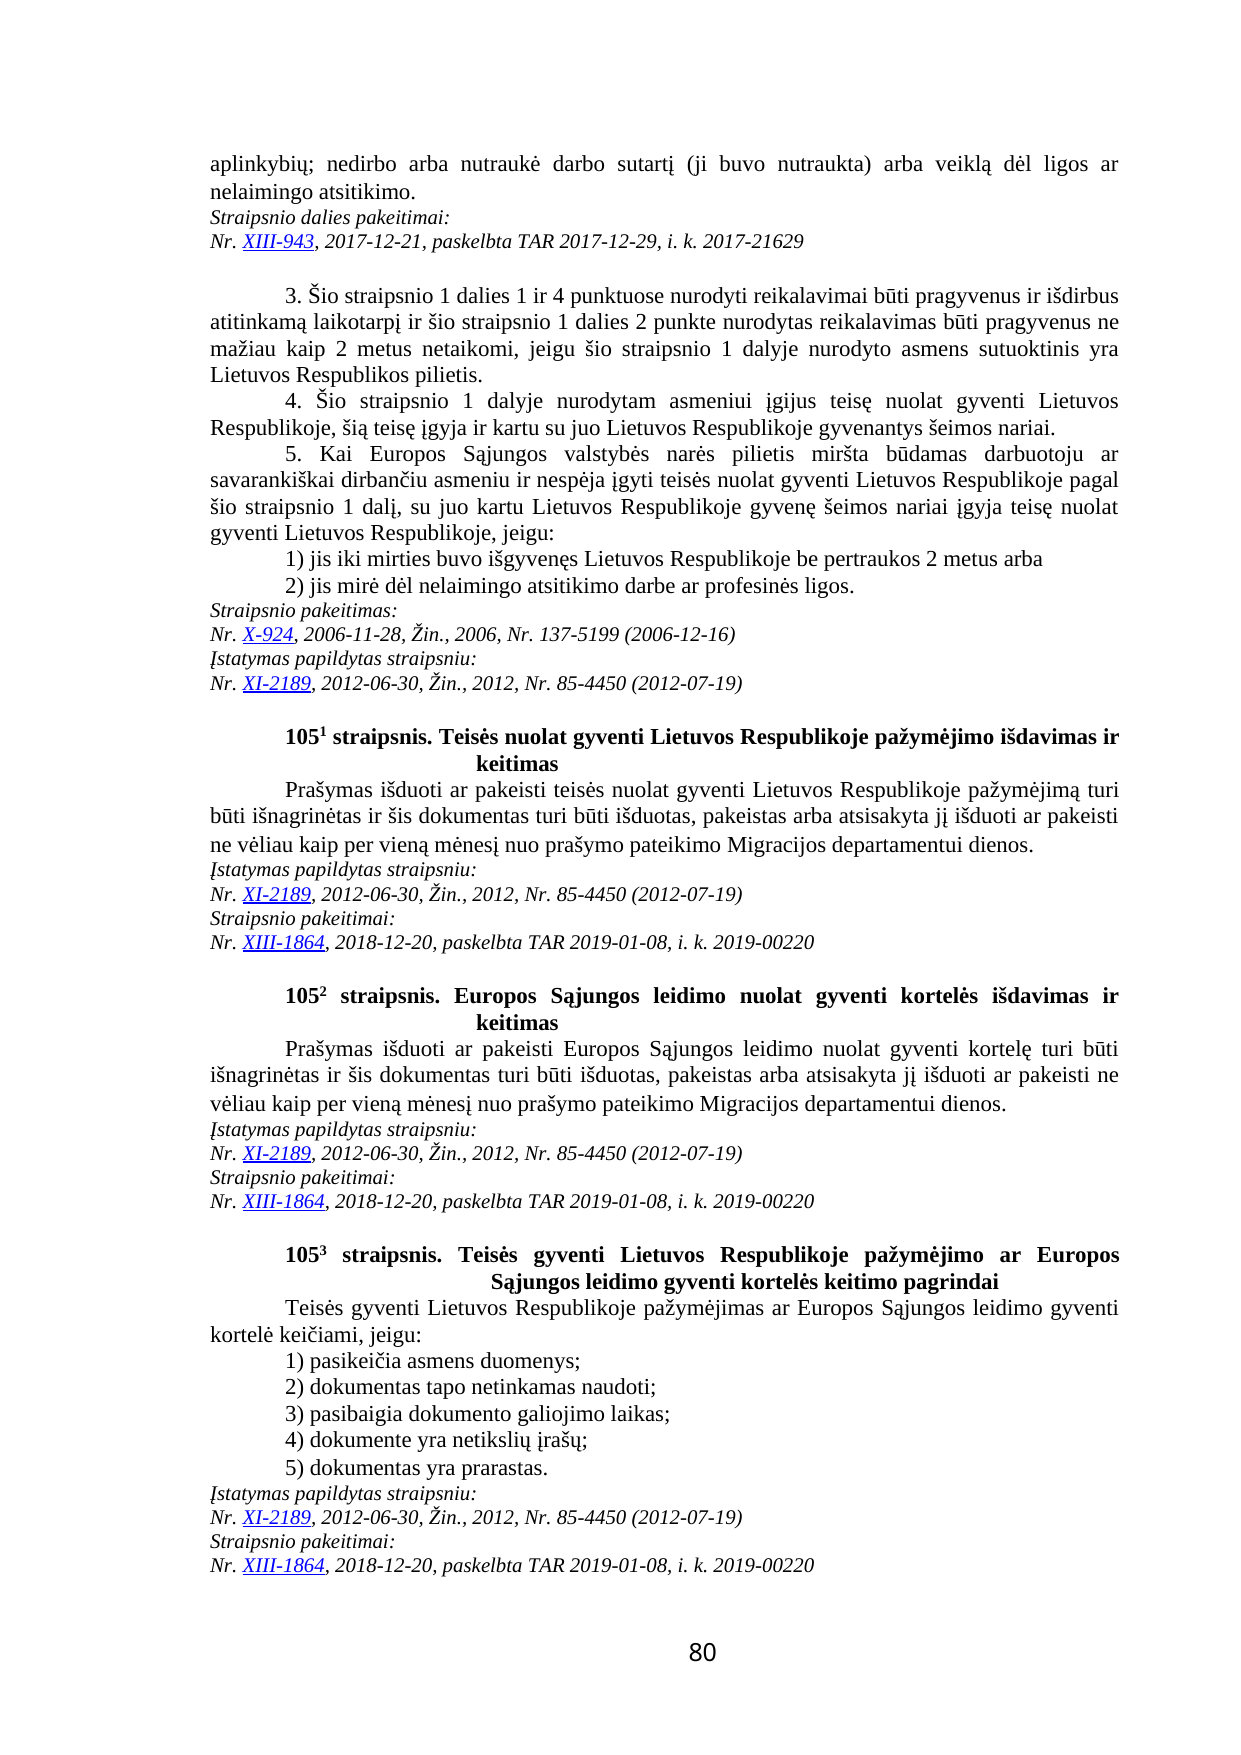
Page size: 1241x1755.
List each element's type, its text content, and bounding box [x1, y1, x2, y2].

text 1) pasikeičia asmens duomenys; [210, 1347, 1120, 1373]
text 1051 straipsnis. Teisės nuolat gyventi Lietuvos Respublikoje pažymėjimo išdavimas ir keitimas [285, 723, 1120, 776]
text Nr. XI-2189, 2012-06-30, Žin., 2012, Nr. 85-4450 (2012-07-19) [210, 1505, 1120, 1529]
text Nr. XI-2189, 2012-06-30, Žin., 2012, Nr. 85-4450 (2012-07-19) [210, 881, 1120, 906]
text 5. Kai Europos Sąjungos valstybės narės pilietis miršta būdamas darbuotoju ar savarankiškai dirbančiu asmeniu ir nespėja įgyti teisės nuolat gyventi Lietuvos Respublikoje pagal šio straipsnio 1 dalį, su juo kartu Lietuvos Respublikoje gyvenę šeimos nariai įgyja teisę nuolat gyventi Lietuvos Respublikoje, jeigu: [210, 440, 1120, 546]
text Įstatymas papildytas straipsniu: [210, 857, 1120, 881]
text aplinkybių; nedirbo arba nutraukė darbo sutartį (ji buvo nutraukta) arba veiklą dėl ligos ar nelaimingo atsitikimo. [210, 150, 1120, 205]
text Nr. XI-2189, 2012-06-30, Žin., 2012, Nr. 85-4450 (2012-07-19) [210, 670, 1120, 694]
text Teisės gyventi Lietuvos Respublikoje pažymėjimas ar Europos Sąjungos leidimo gyventi kortelė keičiami, jeigu: [210, 1294, 1120, 1347]
text Įstatymas papildytas straipsniu: [210, 1117, 1120, 1141]
text 1052 straipsnis. Europos Sąjungos leidimo nuolat gyventi kortelės išdavimas ir keitimas [285, 982, 1120, 1035]
text 3. Šio straipsnio 1 dalies 1 ir 4 punktuose nurodyti reikalavimai būti pragyvenus ir išdirbus atitinkamą laikotarpį ir šio straipsnio 1 dalies 2 punkte nurodytas reikalavimas būti pragyvenus ne mažiau kaip 2 metus netaikomi, jeigu šio straipsnio 1 dalyje nurodyto asmens sutuoktinis yra Lietuvos Respublikos pilietis. [210, 282, 1120, 387]
text Straipsnio pakeitimai: [210, 1165, 1120, 1189]
text Straipsnio pakeitimas: [210, 598, 1120, 622]
text 4. Šio straipsnio 1 dalyje nurodytam asmeniui įgijus teisę nuolat gyventi Lietuvos Respublikoje, šią teisę įgyja ir kartu su juo Lietuvos Respublikoje gyvenantys šeimos nariai. [210, 387, 1120, 440]
text 4) dokumente yra netikslių įrašų; [210, 1426, 1120, 1452]
text Prašymas išduoti ar pakeisti teisės nuolat gyventi Lietuvos Respublikoje pažymėjimą turi būti išnagrinėtas ir šis dokumentas turi būti išduotas, pakeistas arba atsisakyta jį išduoti ar pakeisti ne vėliau kaip per vieną mėnesį nuo prašymo pateikimo Migracijos departamentui dienos. [210, 776, 1120, 857]
text Prašymas išduoti ar pakeisti Europos Sąjungos leidimo nuolat gyventi kortelę turi būti išnagrinėtas ir šis dokumentas turi būti išduotas, pakeistas arba atsisakyta jį išduoti ar pakeisti ne vėliau kaip per vieną mėnesį nuo prašymo pateikimo Migracijos departamentui dienos. [210, 1035, 1120, 1117]
text Straipsnio pakeitimai: [210, 1529, 1120, 1553]
text 5) dokumentas yra prarastas. [210, 1452, 1120, 1481]
text 2) dokumentas tapo netinkamas naudoti; [210, 1373, 1120, 1400]
text Nr. XIII-1864, 2018-12-20, paskelbta TAR 2019-01-08, i. k. 2019-00220 [210, 1553, 1120, 1577]
text 2) jis mirė dėl nelaimingo atsitikimo darbe ar profesinės ligos. [210, 572, 1120, 598]
text 1) jis iki mirties buvo išgyvenęs Lietuvos Respublikoje be pertraukos 2 metus arba [210, 546, 1120, 572]
text Nr. XIII-943, 2017-12-21, paskelbta TAR 2017-12-29, i. k. 2017-21629 [210, 229, 1120, 253]
text Straipsnio pakeitimai: [210, 906, 1120, 929]
text Įstatymas papildytas straipsniu: [210, 1481, 1120, 1505]
text Nr. XIII-1864, 2018-12-20, paskelbta TAR 2019-01-08, i. k. 2019-00220 [210, 929, 1120, 954]
text 3) pasibaigia dokumento galiojimo laikas; [210, 1400, 1120, 1426]
text Nr. X-924, 2006-11-28, Žin., 2006, Nr. 137-5199 (2006-12-16) [210, 622, 1120, 646]
text Nr. XI-2189, 2012-06-30, Žin., 2012, Nr. 85-4450 (2012-07-19) [210, 1141, 1120, 1165]
text Įstatymas papildytas straipsniu: [210, 646, 1120, 670]
text 1053 straipsnis. Teisės gyventi Lietuvos Respublikoje pažymėjimo ar Europos Sąjungos leidimo gyventi kortelės keitimo pagrindai [285, 1242, 1120, 1294]
text Nr. XIII-1864, 2018-12-20, paskelbta TAR 2019-01-08, i. k. 2019-00220 [210, 1189, 1120, 1213]
text Straipsnio dalies pakeitimai: [210, 205, 1120, 229]
